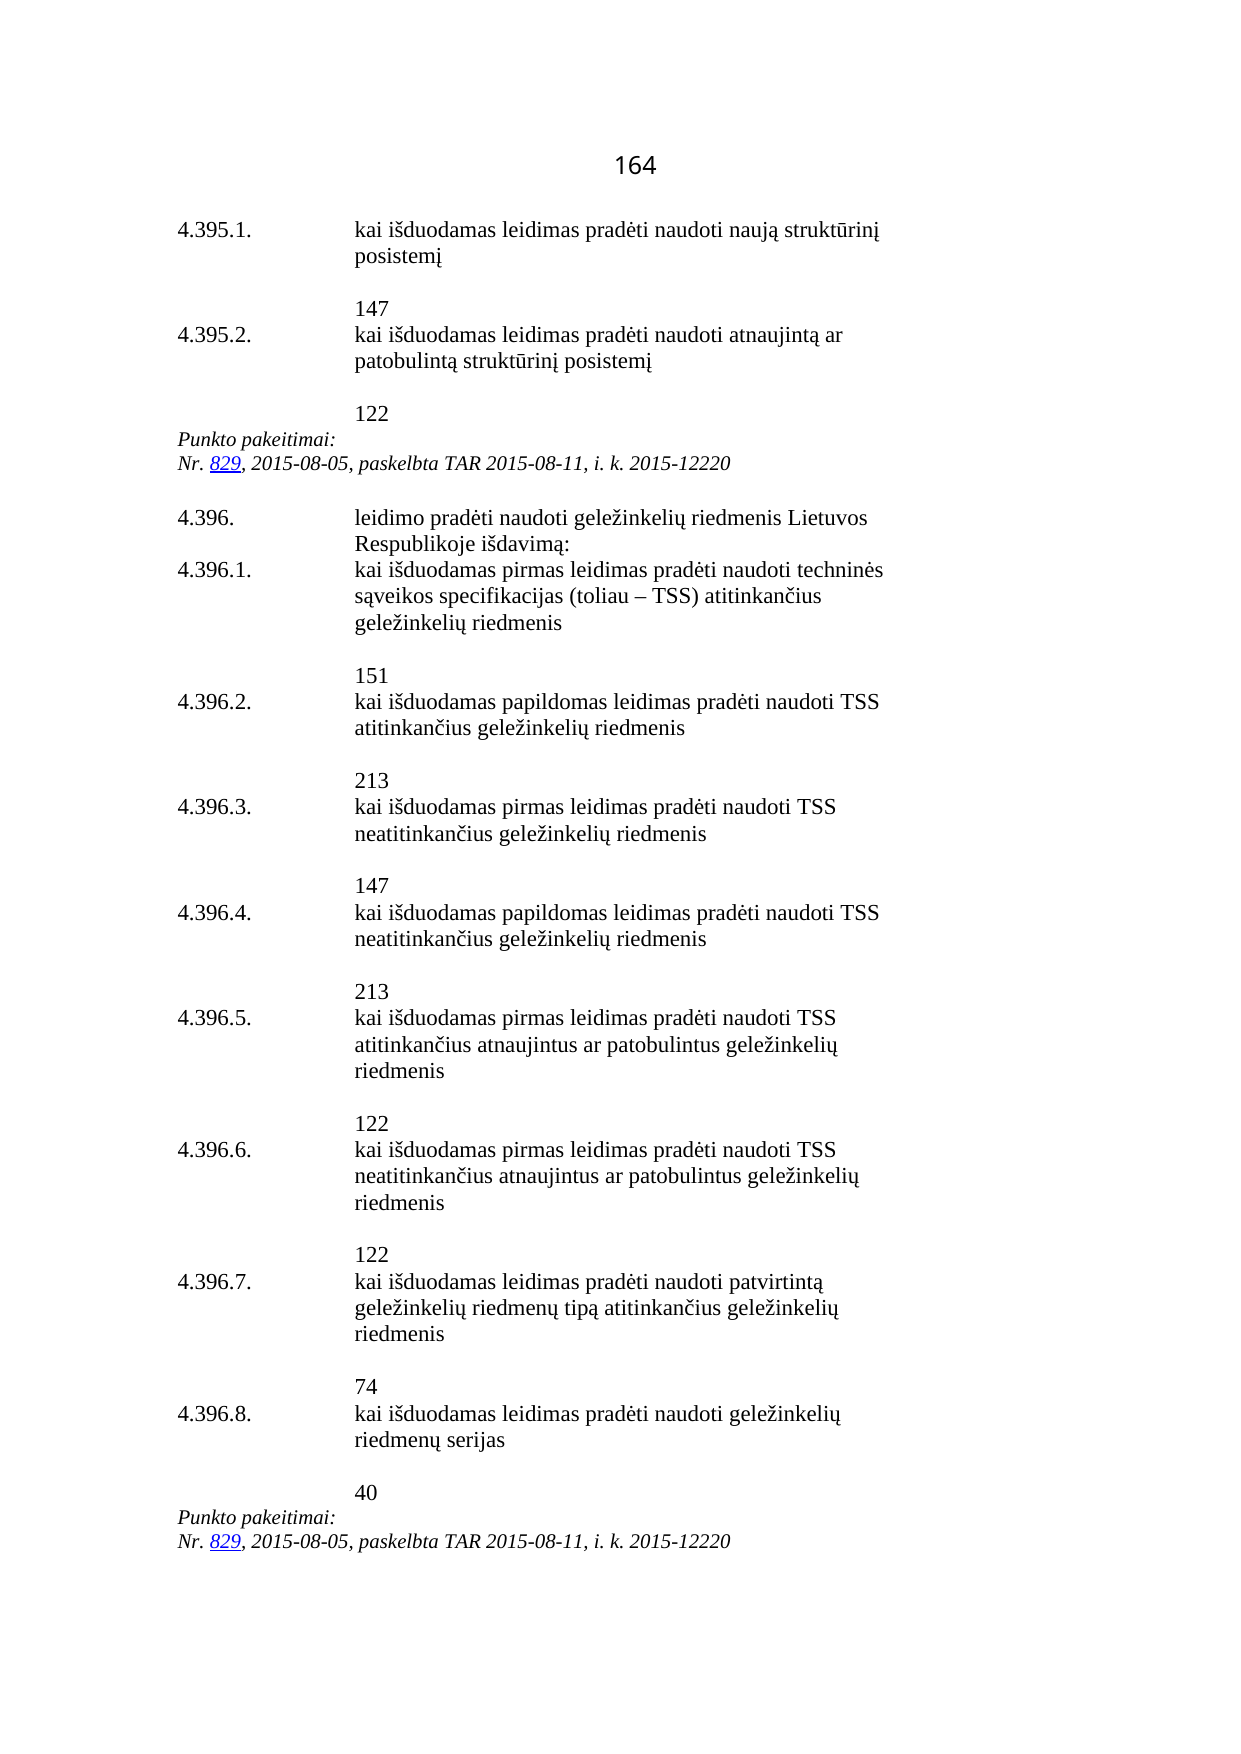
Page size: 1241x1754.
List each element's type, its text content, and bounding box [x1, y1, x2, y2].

text patobulintą struktūrinį posistemį 122 [354, 348, 945, 427]
text Nr. 829, 2015-08-05, paskelbta TAR 2015-08-11, i. k. 2015-12220 [177, 1529, 1093, 1553]
text 4.396.8. kai išduodamas leidimas pradėti naudoti geležinkelių [177, 1399, 945, 1426]
text Nr. 829, 2015-08-05, paskelbta TAR 2015-08-11, i. k. 2015-12220 [177, 451, 1093, 475]
text posistemį 147 [354, 242, 945, 321]
text 4.395.2. kai išduodamas leidimas pradėti naudoti atnaujintą ar [177, 321, 945, 348]
text riedmenis 122 [354, 1057, 945, 1136]
text 4.396.3. kai išduodamas pirmas leidimas pradėti naudoti TSS [177, 793, 945, 820]
text riedmenis 74 [354, 1321, 945, 1399]
text 4.395.1. kai išduodamas leidimas pradėti naudoti naują struktūrinį [177, 216, 945, 242]
text geležinkelių riedmenų tipą atitinkančius geležinkelių [354, 1294, 945, 1321]
text Punkto pakeitimai: [177, 427, 1093, 451]
text 4.396.6. kai išduodamas pirmas leidimas pradėti naudoti TSS [177, 1136, 945, 1162]
text 4.396. leidimo pradėti naudoti geležinkelių riedmenis Lietuvos [177, 503, 945, 530]
text 4.396.4. kai išduodamas papildomas leidimas pradėti naudoti TSS [177, 899, 945, 925]
text neatitinkančius atnaujintus ar patobulintus geležinkelių [354, 1162, 945, 1189]
text geležinkelių riedmenis 151 [354, 609, 945, 688]
text 4.396.1. kai išduodamas pirmas leidimas pradėti naudoti techninės [177, 556, 945, 583]
text sąveikos specifikacijas (toliau – TSS) atitinkančius [354, 583, 945, 609]
text atitinkančius atnaujintus ar patobulintus geležinkelių [354, 1031, 945, 1057]
text 4.396.2. kai išduodamas papildomas leidimas pradėti naudoti TSS [177, 688, 945, 714]
text 4.396.5. kai išduodamas pirmas leidimas pradėti naudoti TSS [177, 1004, 945, 1031]
text neatitinkančius geležinkelių riedmenis 147 [354, 820, 945, 899]
text neatitinkančius geležinkelių riedmenis 213 [354, 925, 945, 1004]
text 4.396.7. kai išduodamas leidimas pradėti naudoti patvirtintą [177, 1268, 945, 1294]
text Punkto pakeitimai: [177, 1505, 1093, 1529]
text Respublikoje išdavimą: [354, 530, 945, 556]
text riedmenų serijas 40 [354, 1426, 945, 1505]
text riedmenis 122 [354, 1189, 945, 1268]
text atitinkančius geležinkelių riedmenis 213 [354, 714, 945, 793]
